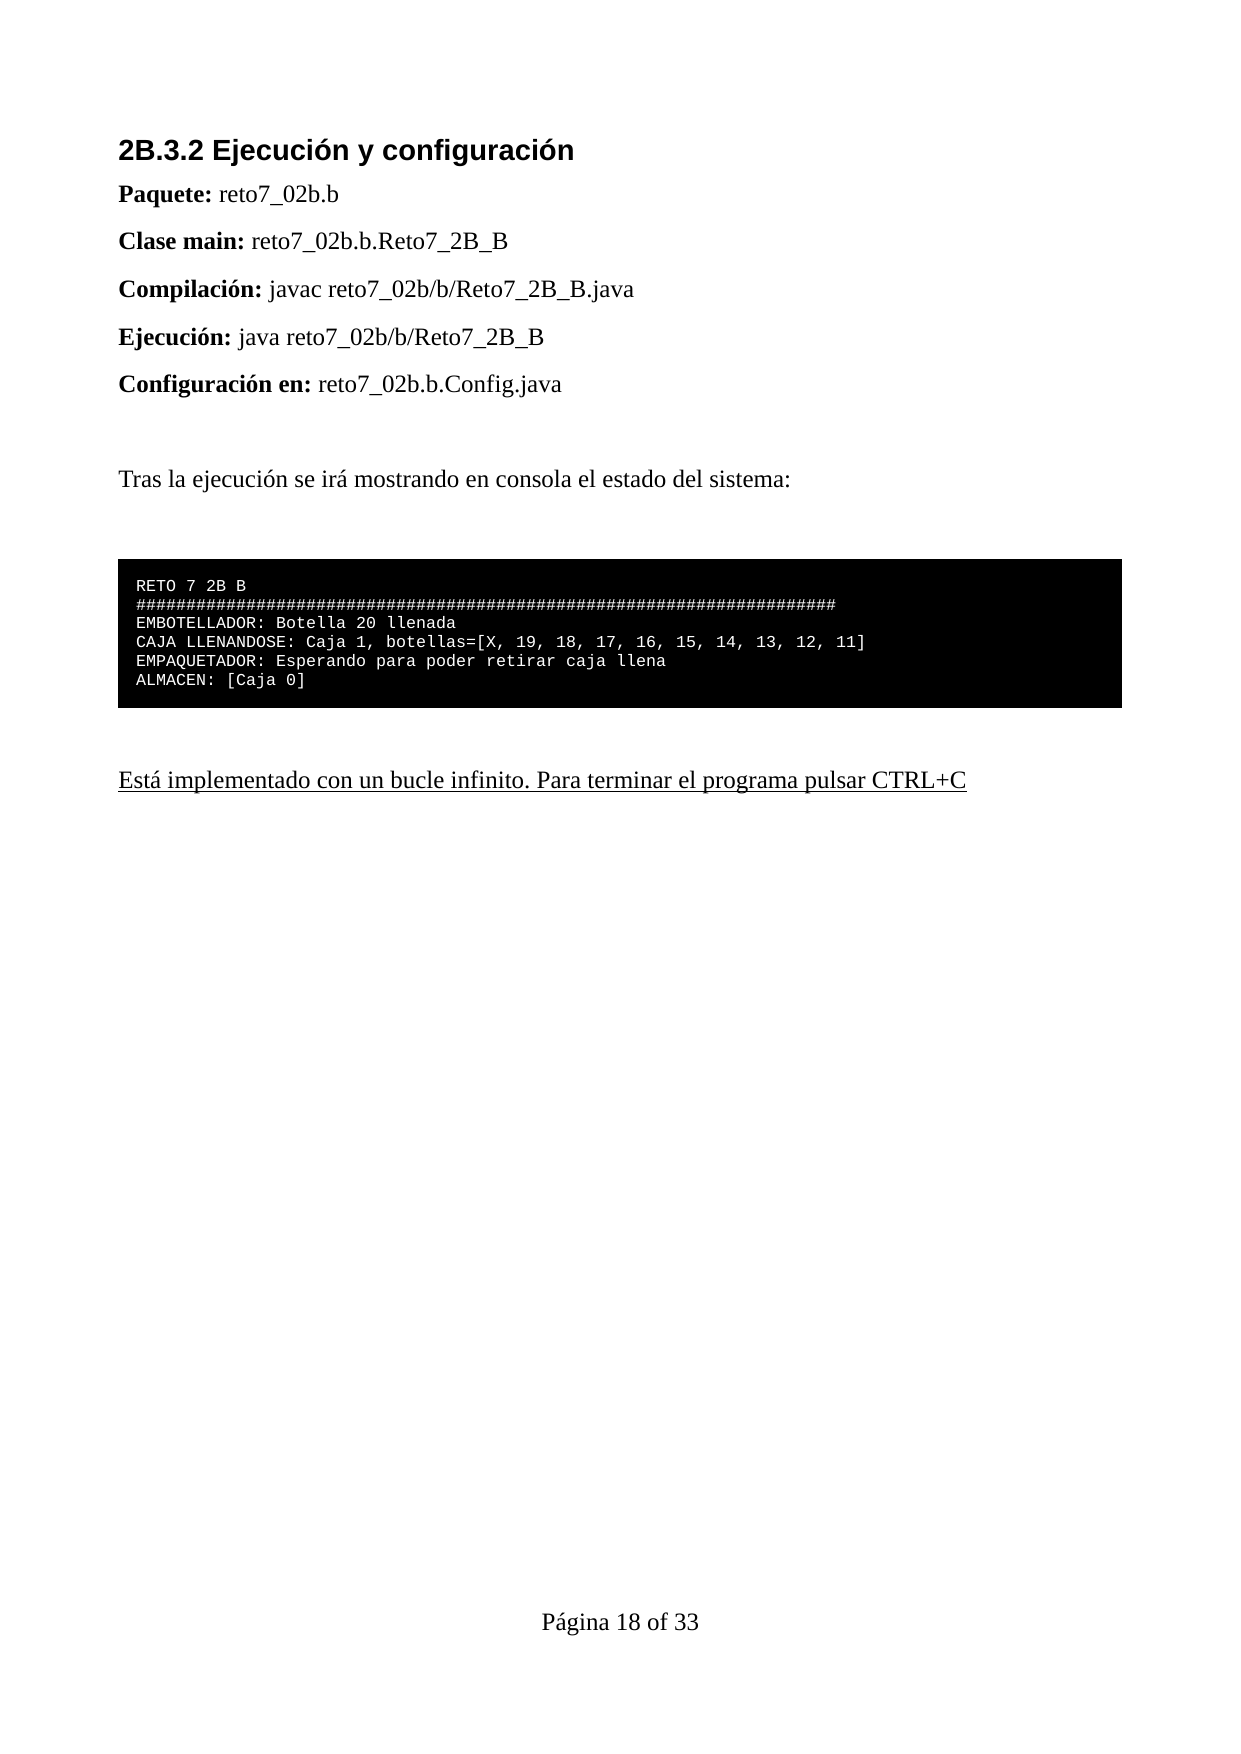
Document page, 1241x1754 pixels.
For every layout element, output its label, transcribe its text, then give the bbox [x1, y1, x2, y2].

text Paquete: reto7_02b.b [118, 179, 1122, 207]
text Ejecución: java reto7_02b/b/Reto7_2B_B [118, 322, 1122, 350]
text Está implementado con un bucle infinito. Para terminar el programa pulsar CTRL+C [118, 766, 1122, 794]
text Clase main: reto7_02b.b.Reto7_2B_B [118, 226, 1122, 255]
text ALMACEN: [Caja 0] [118, 672, 1122, 708]
subtitle 2B.3.2 Ejecución y configuración [118, 133, 1122, 166]
text RETO 7 2B B [118, 559, 1122, 596]
text Tras la ejecución se irá mostrando en consola el estado del sistema: [118, 464, 1122, 493]
text Configuración en: reto7_02b.b.Config.java [118, 369, 1122, 398]
text CAJA LLENANDOSE: Caja 1, botellas=[X, 19, 18, 17, 16, 15, 14, 13, 12, 11] [118, 634, 1122, 653]
text Compilación: javac reto7_02b/b/Reto7_2B_B.java [118, 274, 1122, 303]
text EMBOTELLADOR: Botella 20 llenada [118, 615, 1122, 634]
text EMPAQUETADOR: Esperando para poder retirar caja llena [118, 653, 1122, 672]
text ###################################################################### [118, 596, 1122, 615]
